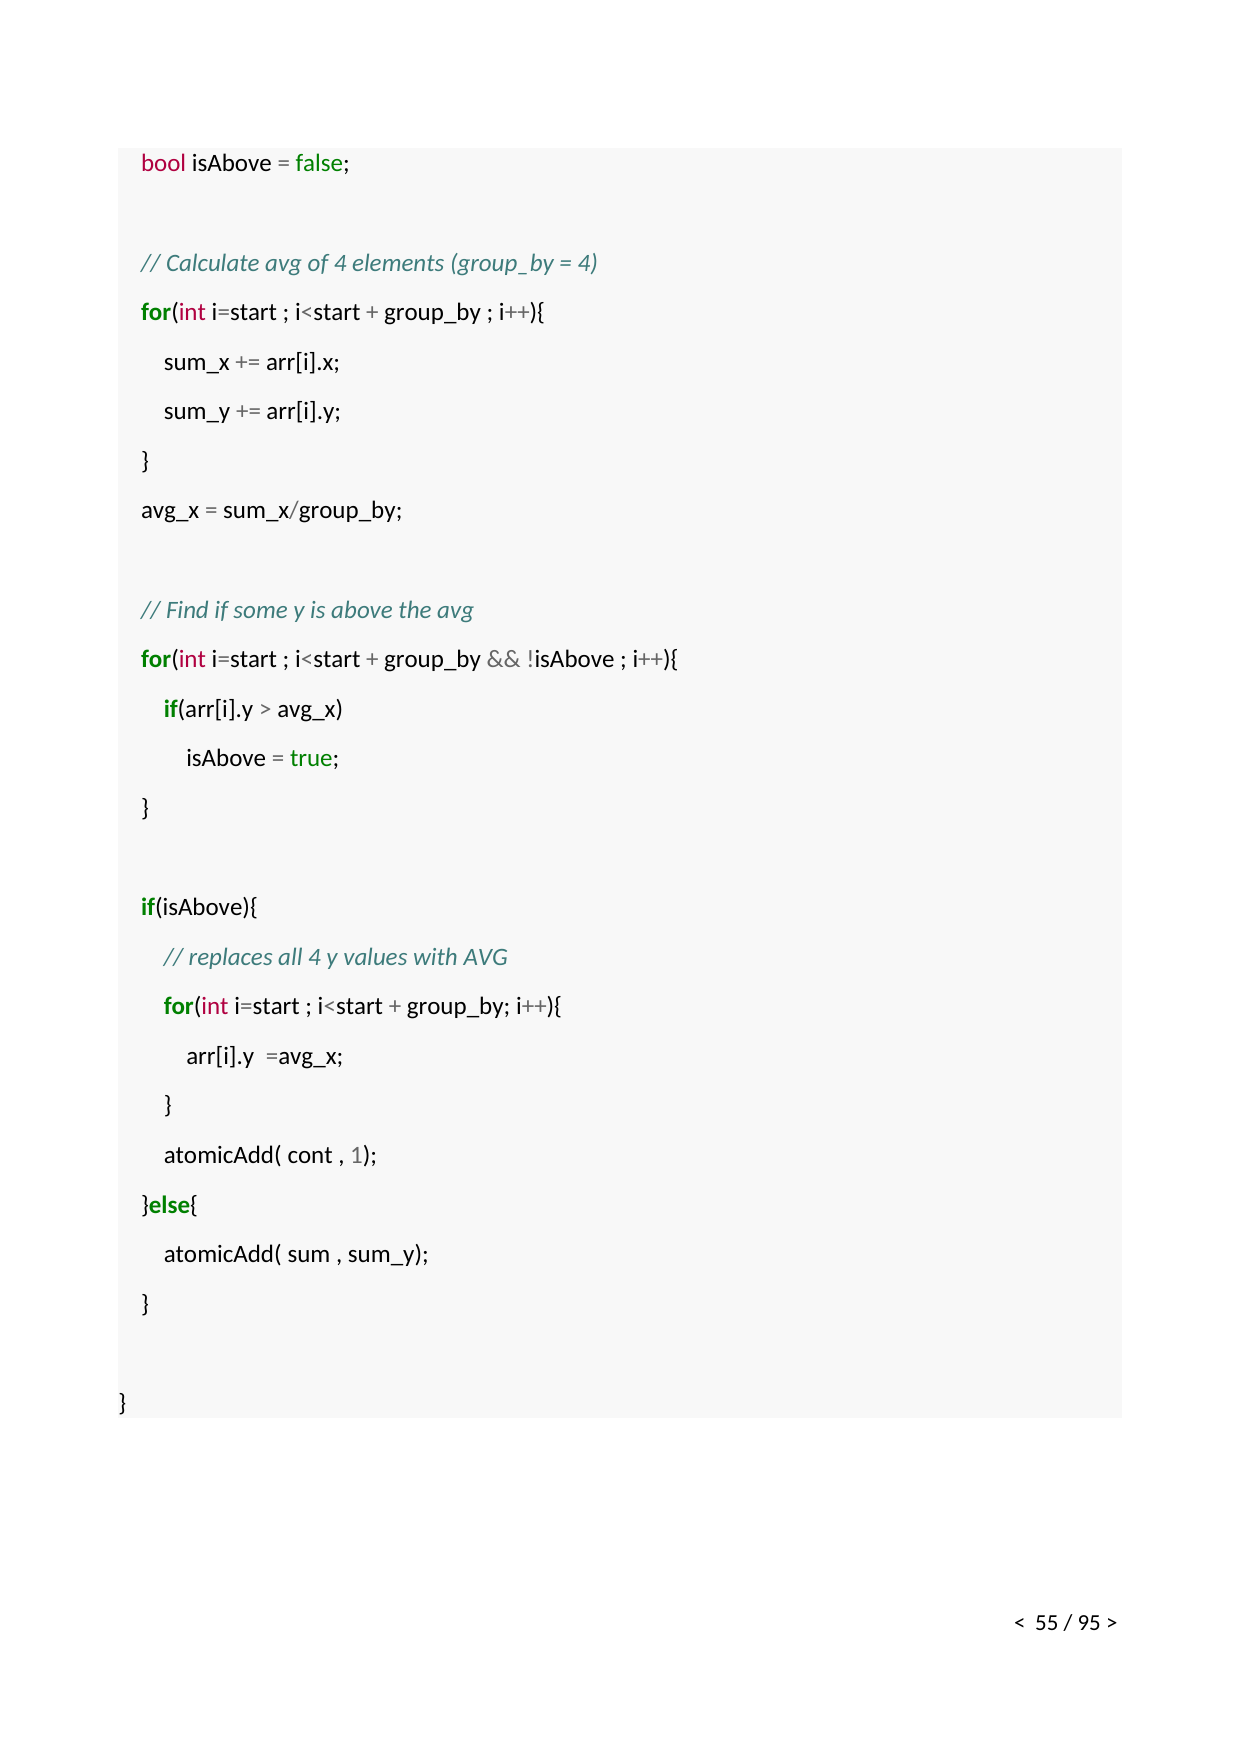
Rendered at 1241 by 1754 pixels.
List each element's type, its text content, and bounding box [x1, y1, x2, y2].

text avg_x = sum_x/group_by; [118, 495, 1122, 525]
text sum_y += arr[i].y; [118, 396, 1122, 426]
text for(int i=start ; i<start + group_by ; i++){ [118, 296, 1122, 327]
text bool isAbove = false; [118, 148, 1122, 178]
text arr[i].y =avg_x; [118, 1040, 1122, 1071]
text if(isAbove){ [118, 891, 1122, 922]
text atomicAdd( sum , sum_y); [118, 1238, 1122, 1269]
text atomicAdd( cont , 1); [118, 1139, 1122, 1170]
text } [118, 1288, 1122, 1318]
text } [118, 1387, 1122, 1418]
text for(int i=start ; i<start + group_by; i++){ [118, 991, 1122, 1021]
text if(arr[i].y > avg_x) [118, 693, 1122, 723]
text // Find if some y is above the avg [118, 594, 1122, 624]
text isAbove = true; [118, 743, 1122, 773]
text } [118, 1090, 1122, 1120]
text // Calculate avg of 4 elements (group_by = 4) [118, 247, 1122, 277]
text }else{ [118, 1189, 1122, 1219]
text for(int i=start ; i<start + group_by && !isAbove ; i++){ [118, 643, 1122, 674]
text // replaces all 4 y values with AVG [118, 941, 1122, 971]
text sum_x += arr[i].x; [118, 346, 1122, 376]
text } [118, 445, 1122, 476]
text } [118, 792, 1122, 823]
